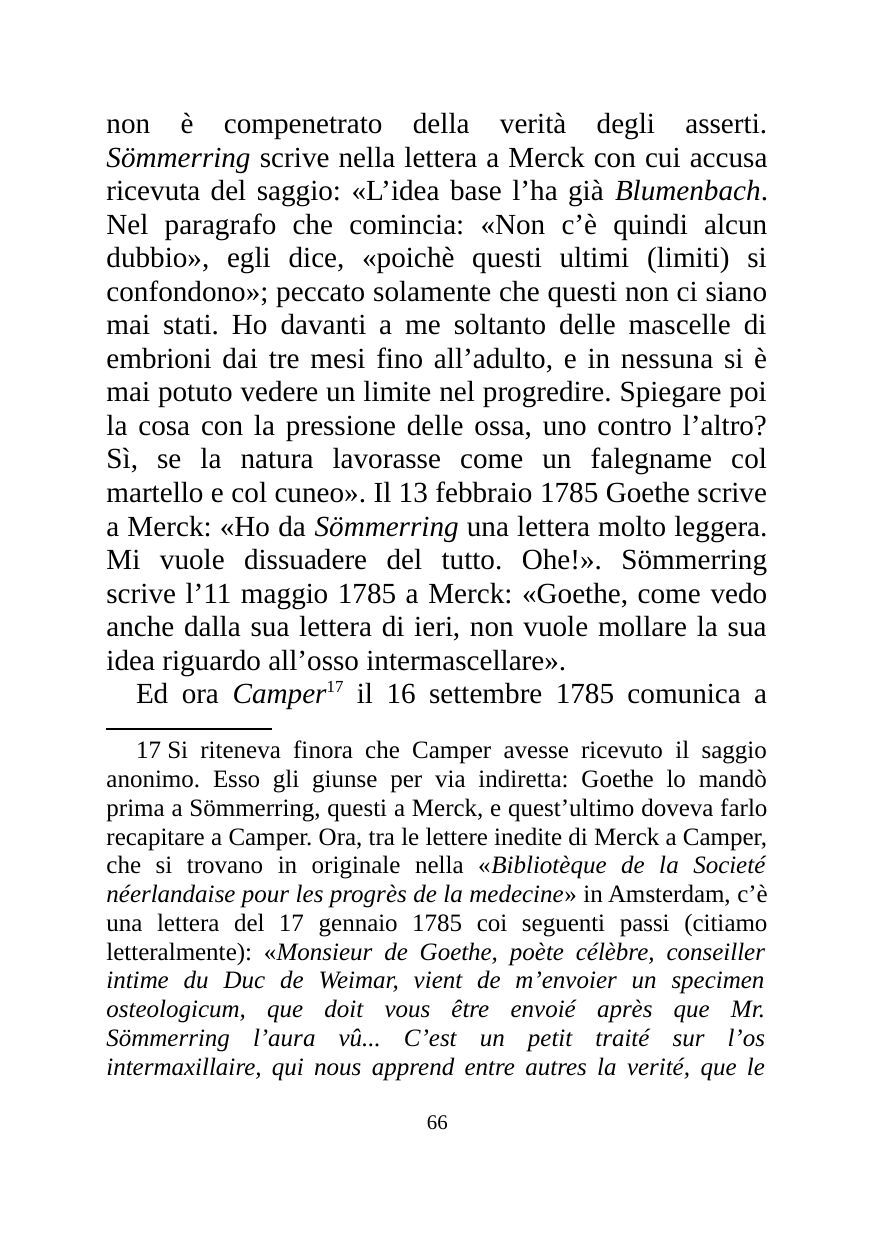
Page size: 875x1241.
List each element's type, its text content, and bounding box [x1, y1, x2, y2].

text Si riteneva finora che Camper avesse ricevuto il saggio anonimo. Esso gli giunse per via indiretta: Goethe lo mandò prima a Sömmerring, questi a Merck, e quest’ultimo doveva farlo recapitare a Camper. Ora, tra le lettere inedite di Merck a Camper, che si trovano in originale nella «Bibliotèque de la Societé néerlandaise pour les progrès de la medecine» in Amsterdam, c’è una lettera del 17 gennaio 1785 coi seguenti passi (citiamo letteralmente): «Monsieur de Goethe, poète célèbre, conseiller intime du Duc de Weimar, vient de m’envoier un specimen osteologicum, que doit vous être envoié après que Mr. Sömmerring l’aura vû... C’est un petit traité sur l’os intermaxillaire, qui nous apprend entre autres la verité, que le [106, 735, 768, 1080]
text Ed ora Camper il 16 settembre 1785 comunica a [106, 676, 768, 710]
text non è compenetrato della verità degli asserti. Sömmerring scrive nella lettera a Merck con cui accusa ricevuta del saggio: «L’idea base l’ha già Blumenbach. Nel paragrafo che comincia: «Non c’è quindi alcun dubbio», egli dice, «poichè questi ultimi (limiti) si confondono»; peccato solamente che questi non ci siano mai stati. Ho davanti a me soltanto delle mascelle di embrioni dai tre mesi fino all’adulto, e in nessuna si è mai potuto vedere un limite nel progredire. Spiegare poi la cosa con la pressione delle ossa, uno contro l’altro? Sì, se la natura lavorasse come un falegname col martello e col cuneo». Il 13 febbraio 1785 Goethe scrive a Merck: «Ho da Sömmerring una lettera molto leggera. Mi vuole dissuadere del tutto. Ohe!». Sömmerring scrive l’11 maggio 1785 a Merck: «Goethe, come vedo anche dalla sua lettera di ieri, non vuole mollare la sua idea riguardo all’osso intermascellare». [106, 106, 768, 676]
